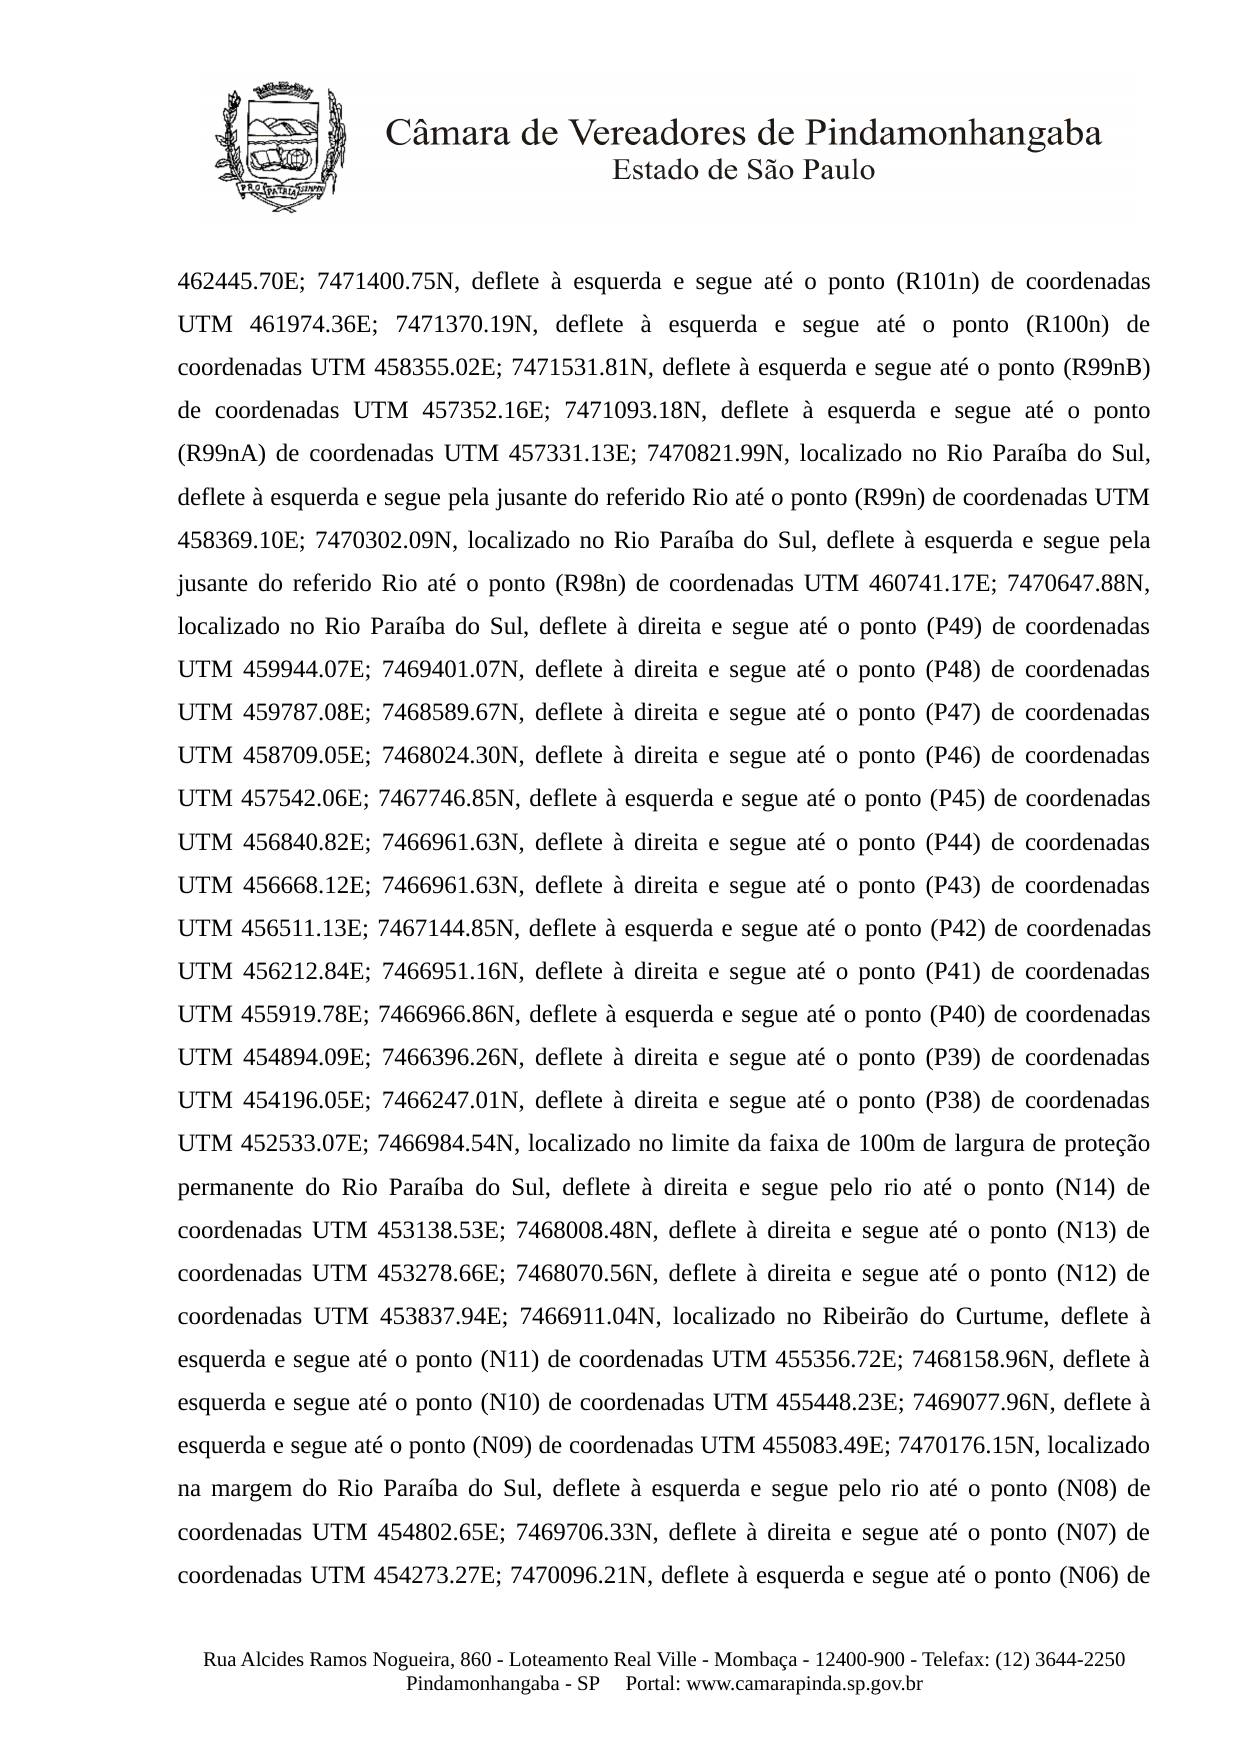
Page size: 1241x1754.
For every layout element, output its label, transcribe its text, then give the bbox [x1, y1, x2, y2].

picture [193, 68, 1135, 228]
text 462445.70E; 7471400.75N, deflete à esquerda e segue até o ponto (R101n) de coordenadas UTM 461974.36E; 7471370.19N, deflete à esquerda e segue até o ponto (R100n) de coordenadas UTM 458355.02E; 7471531.81N, deflete à esquerda e segue até o ponto (R99nB) de coordenadas UTM 457352.16E; 7471093.18N, deflete à esquerda e segue até o ponto (R99nA) de coordenadas UTM 457331.13E; 7470821.99N, localizado no Rio Paraíba do Sul, deflete à esquerda e segue pela jusante do referido Rio até o ponto (R99n) de coordenadas UTM 458369.10E; 7470302.09N, localizado no Rio Paraíba do Sul, deflete à esquerda e segue pela jusante do referido Rio até o ponto (R98n) de coordenadas UTM 460741.17E; 7470647.88N, localizado no Rio Paraíba do Sul, deflete à direita e segue até o ponto (P49) de coordenadas UTM 459944.07E; 7469401.07N, deflete à direita e segue até o ponto (P48) de coordenadas UTM 459787.08E; 7468589.67N, deflete à direita e segue até o ponto (P47) de coordenadas UTM 458709.05E; 7468024.30N, deflete à direita e segue até o ponto (P46) de coordenadas UTM 457542.06E; 7467746.85N, deflete à esquerda e segue até o ponto (P45) de coordenadas UTM 456840.82E; 7466961.63N, deflete à direita e segue até o ponto (P44) de coordenadas UTM 456668.12E; 7466961.63N, deflete à direita e segue até o ponto (P43) de coordenadas UTM 456511.13E; 7467144.85N, deflete à esquerda e segue até o ponto (P42) de coordenadas UTM 456212.84E; 7466951.16N, deflete à direita e segue até o ponto (P41) de coordenadas UTM 455919.78E; 7466966.86N, deflete à esquerda e segue até o ponto (P40) de coordenadas UTM 454894.09E; 7466396.26N, deflete à direita e segue até o ponto (P39) de coordenadas UTM 454196.05E; 7466247.01N, deflete à direita e segue até o ponto (P38) de coordenadas UTM 452533.07E; 7466984.54N, localizado no limite da faixa de 100m de largura de proteção permanente do Rio Paraíba do Sul, deflete à direita e segue pelo rio até o ponto (N14) de coordenadas UTM 453138.53E; 7468008.48N, deflete à direita e segue até o ponto (N13) de coordenadas UTM 453278.66E; 7468070.56N, deflete à direita e segue até o ponto (N12) de coordenadas UTM 453837.94E; 7466911.04N, localizado no Ribeirão do Curtume, deflete à esquerda e segue até o ponto (N11) de coordenadas UTM 455356.72E; 7468158.96N, deflete à esquerda e segue até o ponto (N10) de coordenadas UTM 455448.23E; 7469077.96N, deflete à esquerda e segue até o ponto (N09) de coordenadas UTM 455083.49E; 7470176.15N, localizado na margem do Rio Paraíba do Sul, deflete à esquerda e segue pelo rio até o ponto (N08) de coordenadas UTM 454802.65E; 7469706.33N, deflete à direita e segue até o ponto (N07) de coordenadas UTM 454273.27E; 7470096.21N, deflete à esquerda e segue até o ponto (N06) de [177, 266, 1152, 1588]
